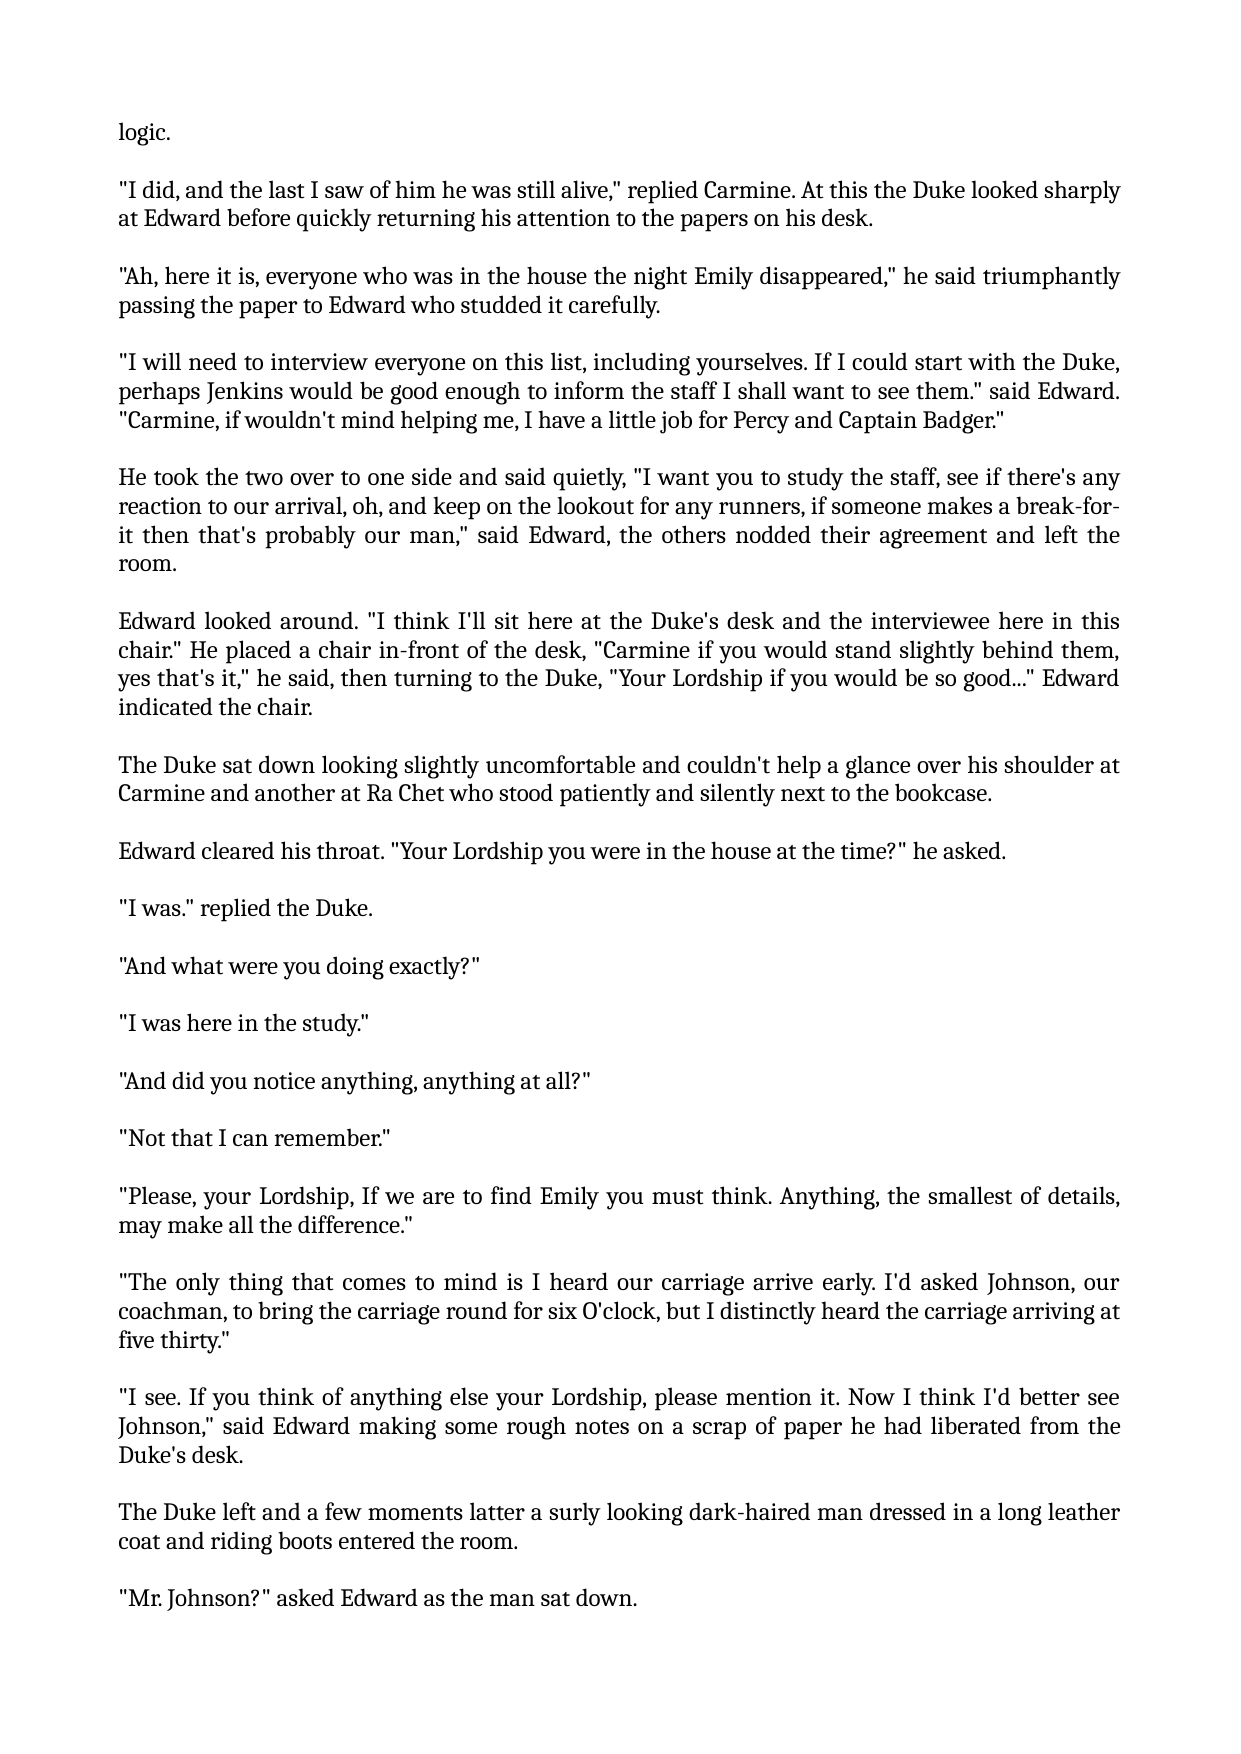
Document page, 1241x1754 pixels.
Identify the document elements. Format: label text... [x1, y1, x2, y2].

text He took the two over to one side and said quietly, "I want you to study the staff, see if there's any reaction to our arrival, oh, and keep on the lookout for any runners, if someone makes a break-for-it then that's probably our man," said Edward, the others nodded their agreement and left the room. [118, 463, 1122, 578]
text "I did, and the last I saw of him he was still alive," replied Carmine. At this the Duke looked sharply at Edward before quickly returning his attention to the papers on his desk. [118, 176, 1122, 233]
text "And what were you doing exactly?" [118, 952, 1122, 981]
text "Ah, here it is, everyone who was in the house the night Emily disappeared," he said triumphantly passing the paper to Edward who studded it carefully. [118, 262, 1122, 319]
text "I will need to interview everyone on this list, including yourselves. If I could start with the Duke, perhaps Jenkins would be good enough to inform the staff I shall want to see them." said Edward. "Carmine, if wouldn't mind helping me, I have a little job for Percy and Captain Badger." [118, 348, 1122, 434]
text "I was." replied the Duke. [118, 894, 1122, 923]
text The Duke left and a few moments latter a surly looking dark-haired man dressed in a long leather coat and riding boots entered the room. [118, 1498, 1122, 1556]
text Edward cleared his throat. "Your Lordship you were in the house at the time?" he asked. [118, 837, 1122, 866]
text "And did you notice anything, anything at all?" [118, 1067, 1122, 1096]
text "I see. If you think of anything else your Lordship, please mention it. Now I think I'd better see Johnson," said Edward making some rough notes on a scrap of paper he had liberated from the Duke's desk. [118, 1383, 1122, 1469]
text logic. [118, 118, 1122, 147]
text The Duke sat down looking slightly uncomfortable and couldn't help a glance over his shoulder at Carmine and another at Ra Chet who stood patiently and silently next to the bookcase. [118, 751, 1122, 808]
text "The only thing that comes to mind is I heard our carriage arrive early. I'd asked Johnson, our coachman, to bring the carriage round for six O'clock, but I distinctly heard the carriage arriving at five thirty." [118, 1268, 1122, 1354]
text Edward looked around. "I think I'll sit here at the Duke's desk and the interviewee here in this chair." He placed a chair in-front of the desk, "Carmine if you would stand slightly behind them, yes that's it," he said, then turning to the Duke, "Your Lordship if you would be so good..." Edward indicated the chair. [118, 607, 1122, 722]
text "Mr. Johnson?" asked Edward as the man sat down. [118, 1584, 1122, 1613]
text "I was here in the study." [118, 1009, 1122, 1038]
text "Not that I can remember." [118, 1124, 1122, 1153]
text "Please, your Lordship, If we are to find Emily you must think. Anything, the smallest of details, may make all the difference." [118, 1182, 1122, 1239]
